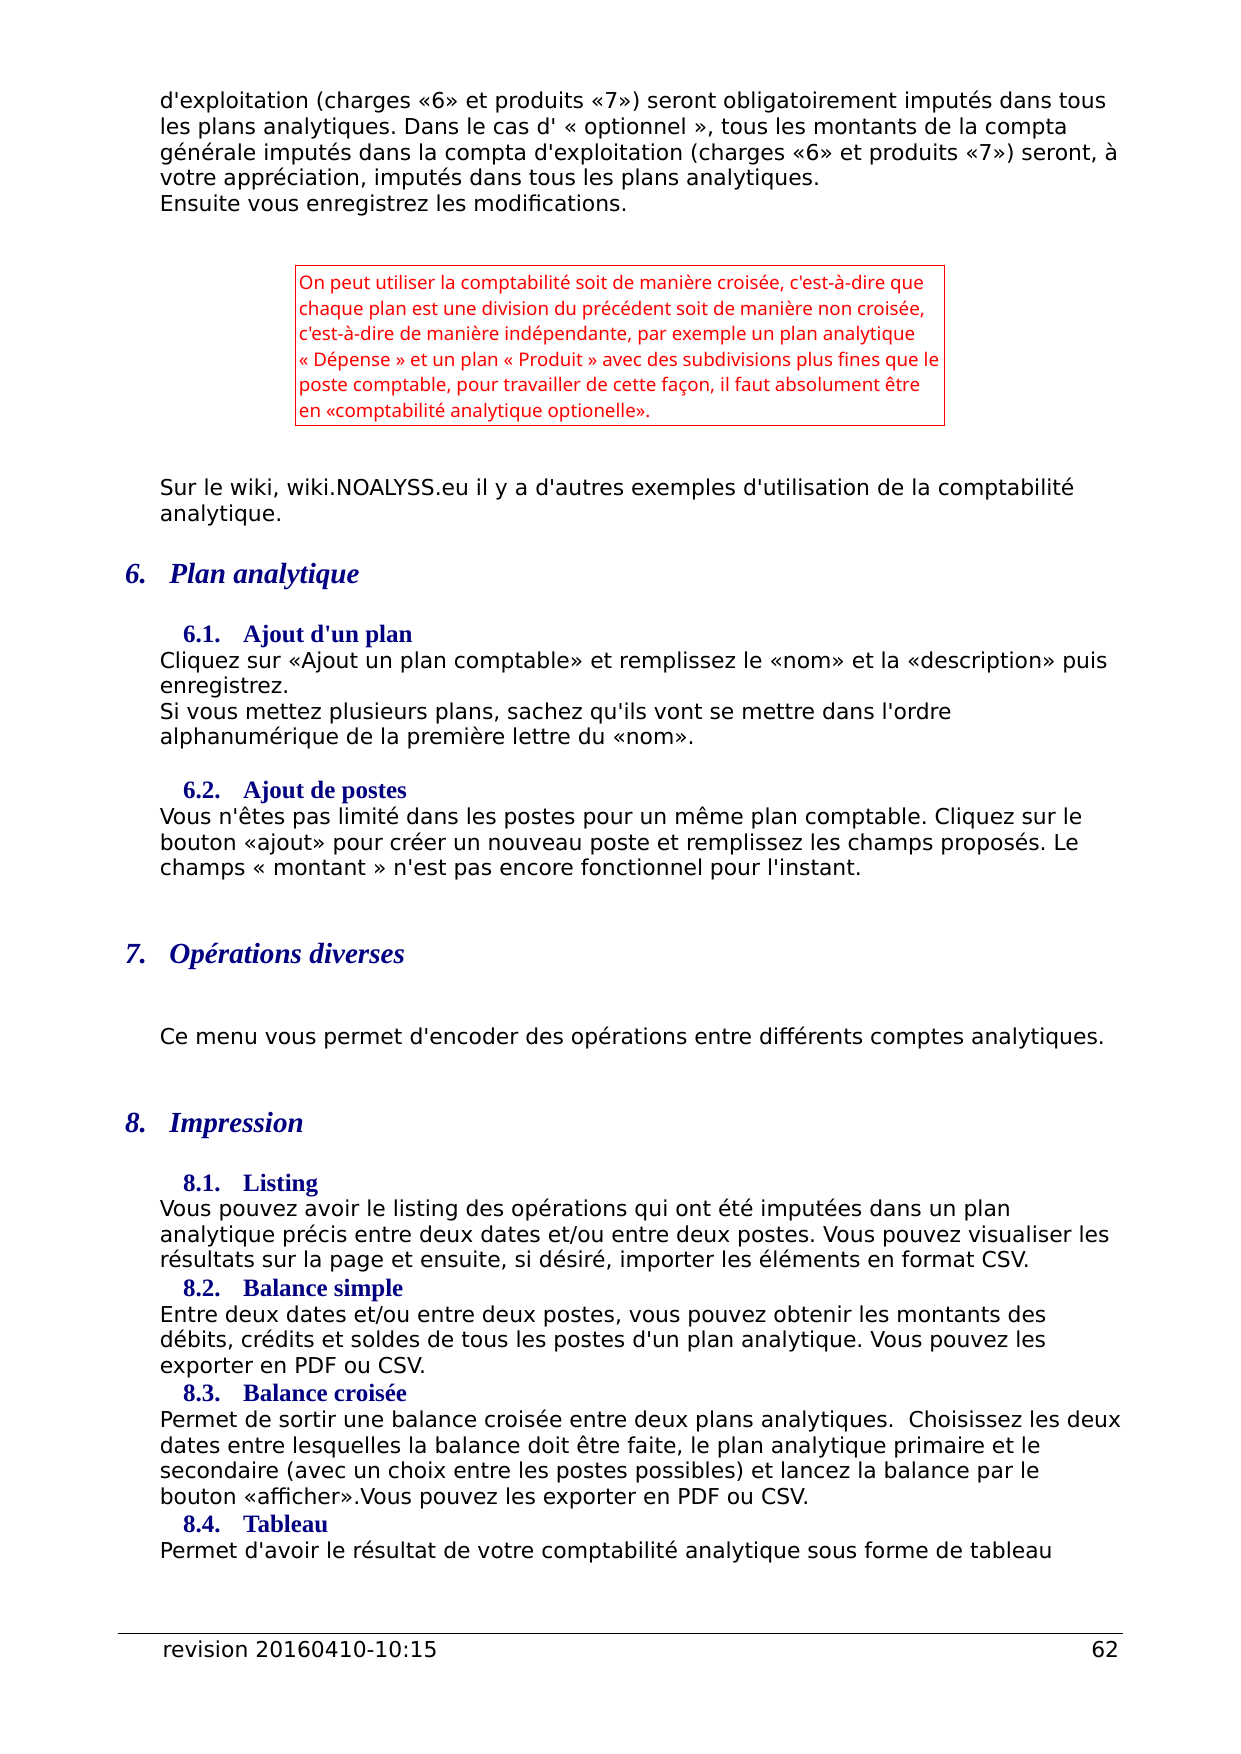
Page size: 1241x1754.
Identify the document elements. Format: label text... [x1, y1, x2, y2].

text Cliquez sur «Ajout un plan comptable» et remplissez le «nom» et la «description» puis enregistrez. [159, 648, 1123, 699]
subtitle Ajout de postes [177, 775, 1123, 804]
text Ce menu vous permet d'encoder des opérations entre différents comptes analytiques. [159, 1024, 1123, 1050]
subtitle Impression [117, 1105, 1123, 1138]
subtitle Balance simple [177, 1273, 1123, 1302]
text Sur le wiki, wiki.NOALYSS.eu il y a d'autres exemples d'utilisation de la comptabilité analytique. [159, 476, 1123, 527]
subtitle Listing [177, 1168, 1123, 1197]
text Si vous mettez plusieurs plans, sachez qu'ils vont se mettre dans l'ordre alphanumérique de la première lettre du «nom». [159, 699, 1123, 750]
text Ensuite vous enregistrez les modifications. [159, 191, 1123, 216]
text Entre deux dates et/ou entre deux postes, vous pouvez obtenir les montants des débits, crédits et soldes de tous les postes d'un plan analytique. Vous pouvez les exporter en PDF ou CSV. [159, 1302, 1123, 1378]
text Vous n'êtes pas limité dans les postes pour un même plan comptable. Cliquez sur le bouton «ajout» pour créer un nouveau poste et remplissez les champs proposés. Le champs « montant » n'est pas encore fonctionnel pour l'instant. [159, 804, 1123, 881]
text On peut utiliser la comptabilité soit de manière croisée, c'est-à-dire que chaque plan est une division du précédent soit de manière non croisée, c'est-à-dire de manière indépendante, par exemple un plan analytique « Dépense » et un plan « Produit » avec des subdivisions plus fines que le poste comptable, pour travailler de cette façon, il faut absolument être en «comptabilité analytique optionelle». [296, 266, 944, 425]
text Permet de sortir une balance croisée entre deux plans analytiques. Choisissez les deux dates entre lesquelles la balance doit être faite, le plan analytique primaire et le secondaire (avec un choix entre les postes possibles) et lancez la balance par le bouton «afficher».Vous pouvez les exporter en PDF ou CSV. [159, 1407, 1123, 1509]
subtitle Plan analytique [117, 556, 1123, 589]
text Permet d'avoir le résultat de votre comptabilité analytique sous forme de tableau [159, 1538, 1123, 1563]
subtitle Opérations diverses [117, 936, 1123, 969]
text Vous pouvez avoir le listing des opérations qui ont été imputées dans un plan analytique précis entre deux dates et/ou entre deux postes. Vous pouvez visualiser les résultats sur la page et ensuite, si désiré, importer les éléments en format CSV. [159, 1197, 1123, 1273]
text d'exploitation (charges «6» et produits «7») seront obligatoirement imputés dans tous les plans analytiques. Dans le cas d' « optionnel », tous les montants de la compta générale imputés dans la compta d'exploitation (charges «6» et produits «7») seront, à votre appréciation, imputés dans tous les plans analytiques. [159, 88, 1123, 191]
subtitle Ajout d'un plan [177, 619, 1123, 648]
subtitle Balance croisée [177, 1378, 1123, 1407]
subtitle Tableau [177, 1509, 1123, 1538]
